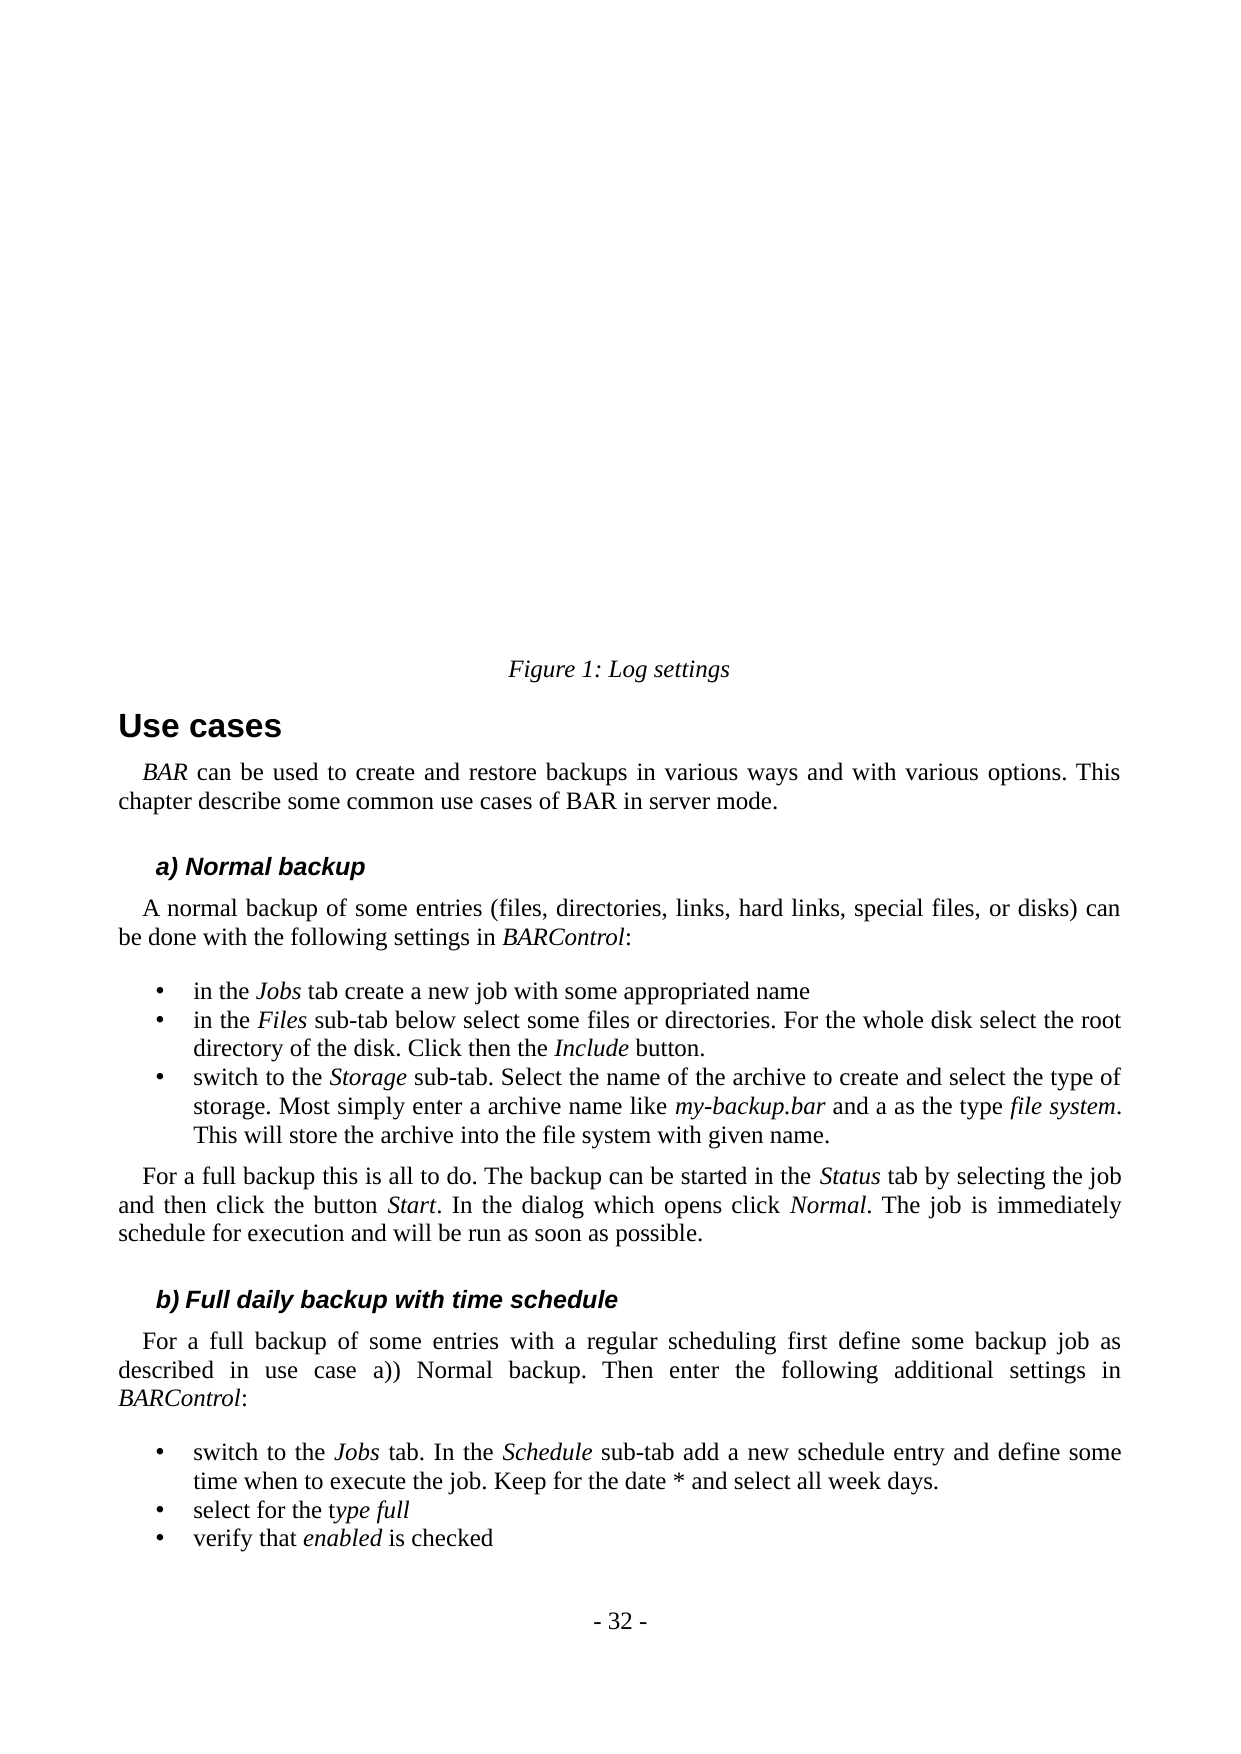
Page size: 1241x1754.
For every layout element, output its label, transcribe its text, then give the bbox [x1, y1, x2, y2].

text A normal backup of some entries (files, directories, links, hard links, special files, or disks) can be done with the following settings in BARControl: [118, 893, 1122, 951]
list verify that enabled is checked [156, 1523, 1122, 1552]
list in the Files sub-tab below select some files or directories. For the whole disk select the root directory of the disk. Click then the Include button. [156, 1005, 1122, 1062]
list switch to the Storage sub-tab. Select the name of the archive to create and select the type of storage. Most simply enter a archive name like my-backup.bar and a as the type file system. This will store the archive into the file system with given name. [156, 1062, 1122, 1148]
text For a full backup this is all to do. The backup can be started in the Status tab by selecting the job and then click the button Start. In the dialog which opens click Normal. The job is immediately schedule for execution and will be run as soon as possible. [118, 1161, 1122, 1247]
text Figure 1: Log settings [289, 154, 951, 682]
list in the Jobs tab create a new job with some appropriated name [156, 976, 1122, 1005]
subtitle Normal backup [156, 852, 1122, 881]
subtitle Use cases [118, 118, 1122, 745]
text For a full backup of some entries with a regular scheduling first define some backup job as described in use case a) Normal backup. Then enter the following additional settings in BARControl: [118, 1326, 1122, 1412]
list switch to the Jobs tab. In the Schedule sub-tab add a new schedule entry and define some time when to execute the job. Keep for the date * and select all week days. [156, 1437, 1122, 1495]
text BAR can be used to create and restore backups in various ways and with various options. This chapter describe some common use cases of BAR in server mode. [118, 757, 1122, 815]
list select for the type full [156, 1495, 1122, 1523]
subtitle Full daily backup with time schedule [156, 1285, 1122, 1313]
